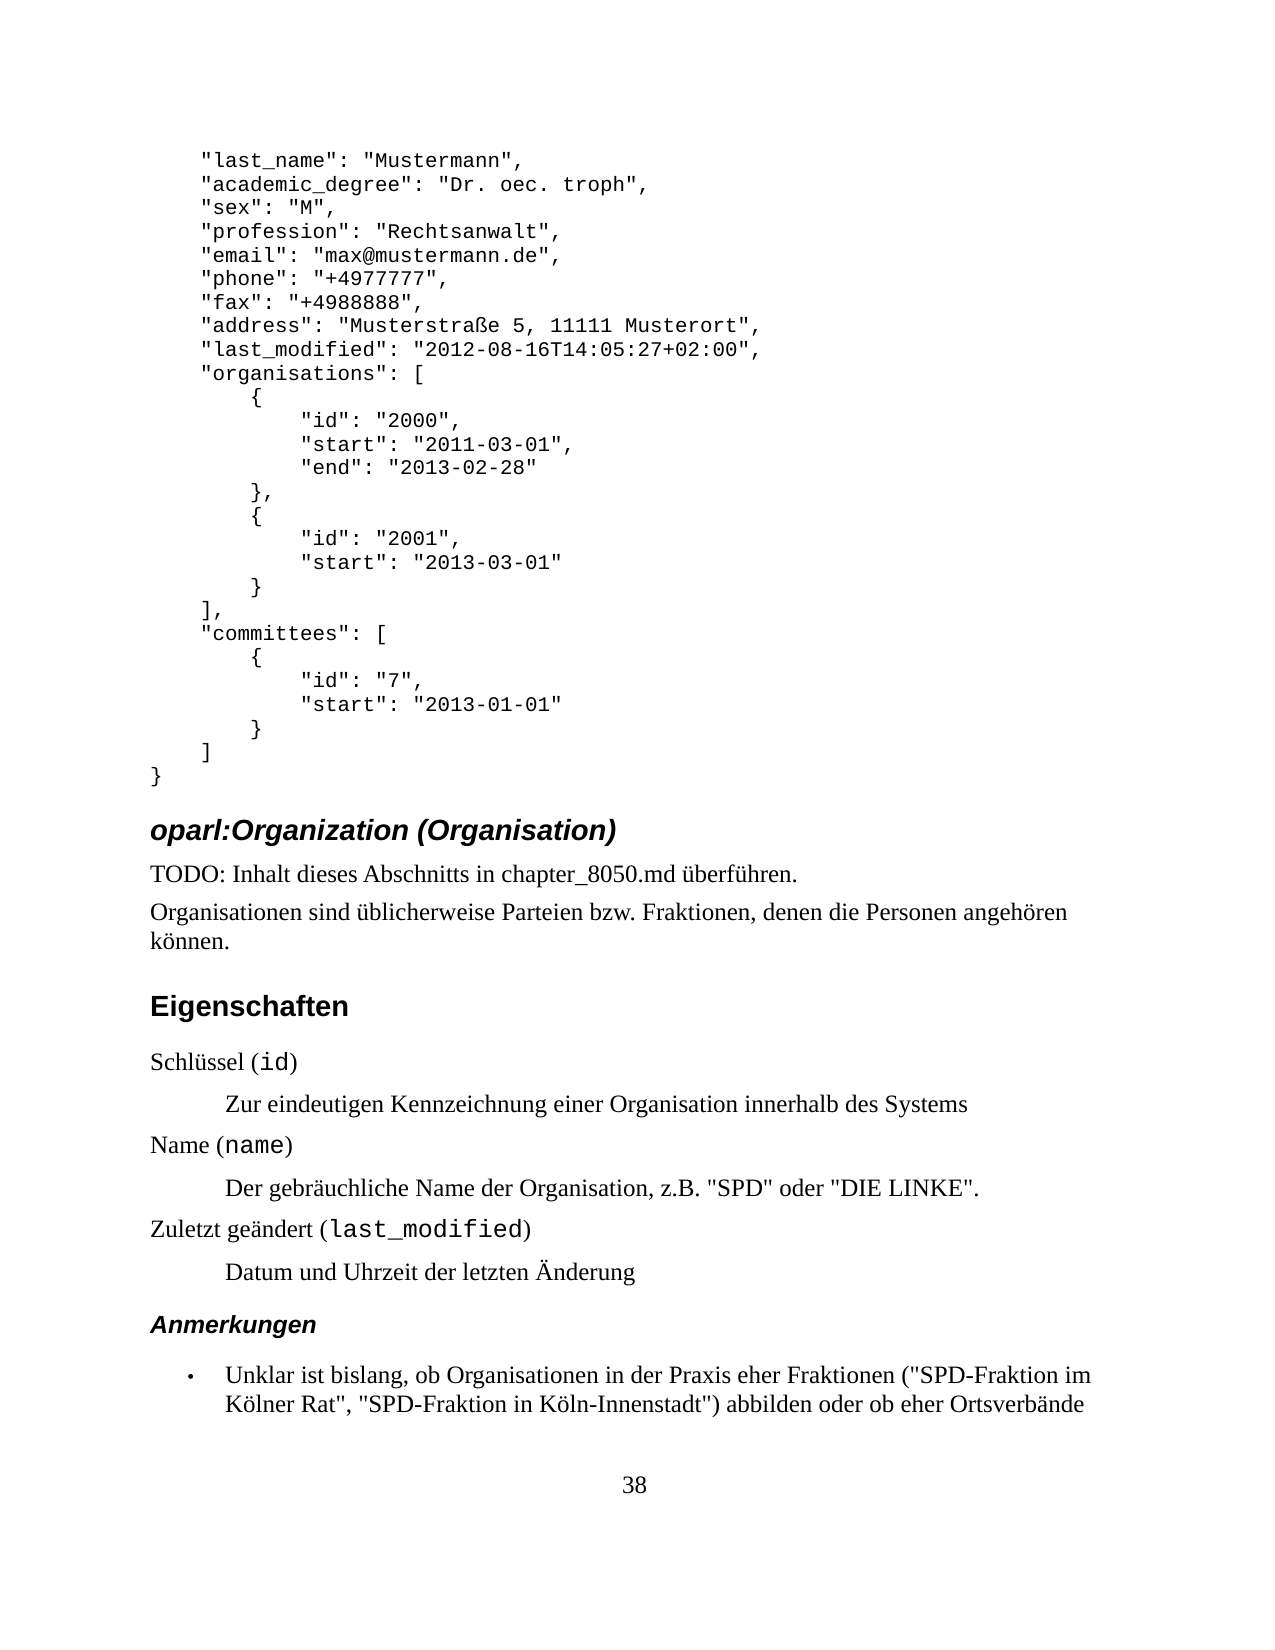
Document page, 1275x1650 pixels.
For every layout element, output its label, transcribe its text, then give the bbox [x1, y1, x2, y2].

text "last_modified": "2012-08-16T14:05:27+02:00", [150, 339, 1125, 363]
text } [150, 576, 1125, 599]
text "start": "2011-03-01", [150, 434, 1125, 457]
text "committees": [ [150, 623, 1125, 647]
text { [150, 505, 1125, 528]
text "start": "2013-01-01" [150, 694, 1125, 717]
text "start": "2013-03-01" [150, 552, 1125, 576]
text "academic_degree": "Dr. oec. troph", [150, 174, 1125, 197]
text "email": "max@mustermann.de", [150, 244, 1125, 268]
text Schlüssel (id) [150, 1047, 1125, 1077]
text "address": "Musterstraße 5, 11111 Musterort", [150, 316, 1125, 339]
text Organisationen sind üblicherweise Parteien bzw. Fraktionen, denen die Personen angehören können. [150, 897, 1125, 955]
subtitle oparl:Organization (Organisation) [150, 813, 1125, 847]
subtitle Anmerkungen [150, 1310, 1125, 1339]
text }, [150, 481, 1125, 505]
text "profession": "Rechtsanwalt", [150, 221, 1125, 244]
text "id": "7", [150, 670, 1125, 694]
text ] [150, 741, 1125, 765]
text } [150, 717, 1125, 741]
text "id": "2001", [150, 528, 1125, 552]
text { [150, 647, 1125, 670]
text Datum und Uhrzeit der letzten Änderung [225, 1257, 1125, 1285]
text Name (name) [150, 1130, 1125, 1161]
text "organisations": [ [150, 363, 1125, 386]
text TODO: Inhalt dieses Abschnitts in chapter_8050.md überführen. [150, 859, 1125, 888]
text "sex": "M", [150, 197, 1125, 221]
text "fax": "+4988888", [150, 292, 1125, 316]
text } [150, 765, 1125, 788]
text Zur eindeutigen Kennzeichnung einer Organisation innerhalb des Systems [225, 1089, 1125, 1118]
subtitle Eigenschaften [150, 989, 1125, 1022]
text "id": "2000", [150, 410, 1125, 434]
text Zuletzt geändert (last_modified) [150, 1214, 1125, 1244]
text Der gebräuchliche Name der Organisation, z.B. "SPD" oder "DIE LINKE". [225, 1173, 1125, 1202]
text "end": "2013-02-28" [150, 457, 1125, 481]
text "last_name": "Mustermann", [150, 150, 1125, 174]
text ], [150, 599, 1125, 623]
text { [150, 386, 1125, 410]
list Unklar ist bislang, ob Organisationen in der Praxis eher Fraktionen ("SPD-Fraktion im Kölner Rat", "SPD-Fraktion in Köln-Innenstadt") abbilden oder ob eher Ortsverbände [187, 1360, 1125, 1418]
text "phone": "+4977777", [150, 268, 1125, 292]
